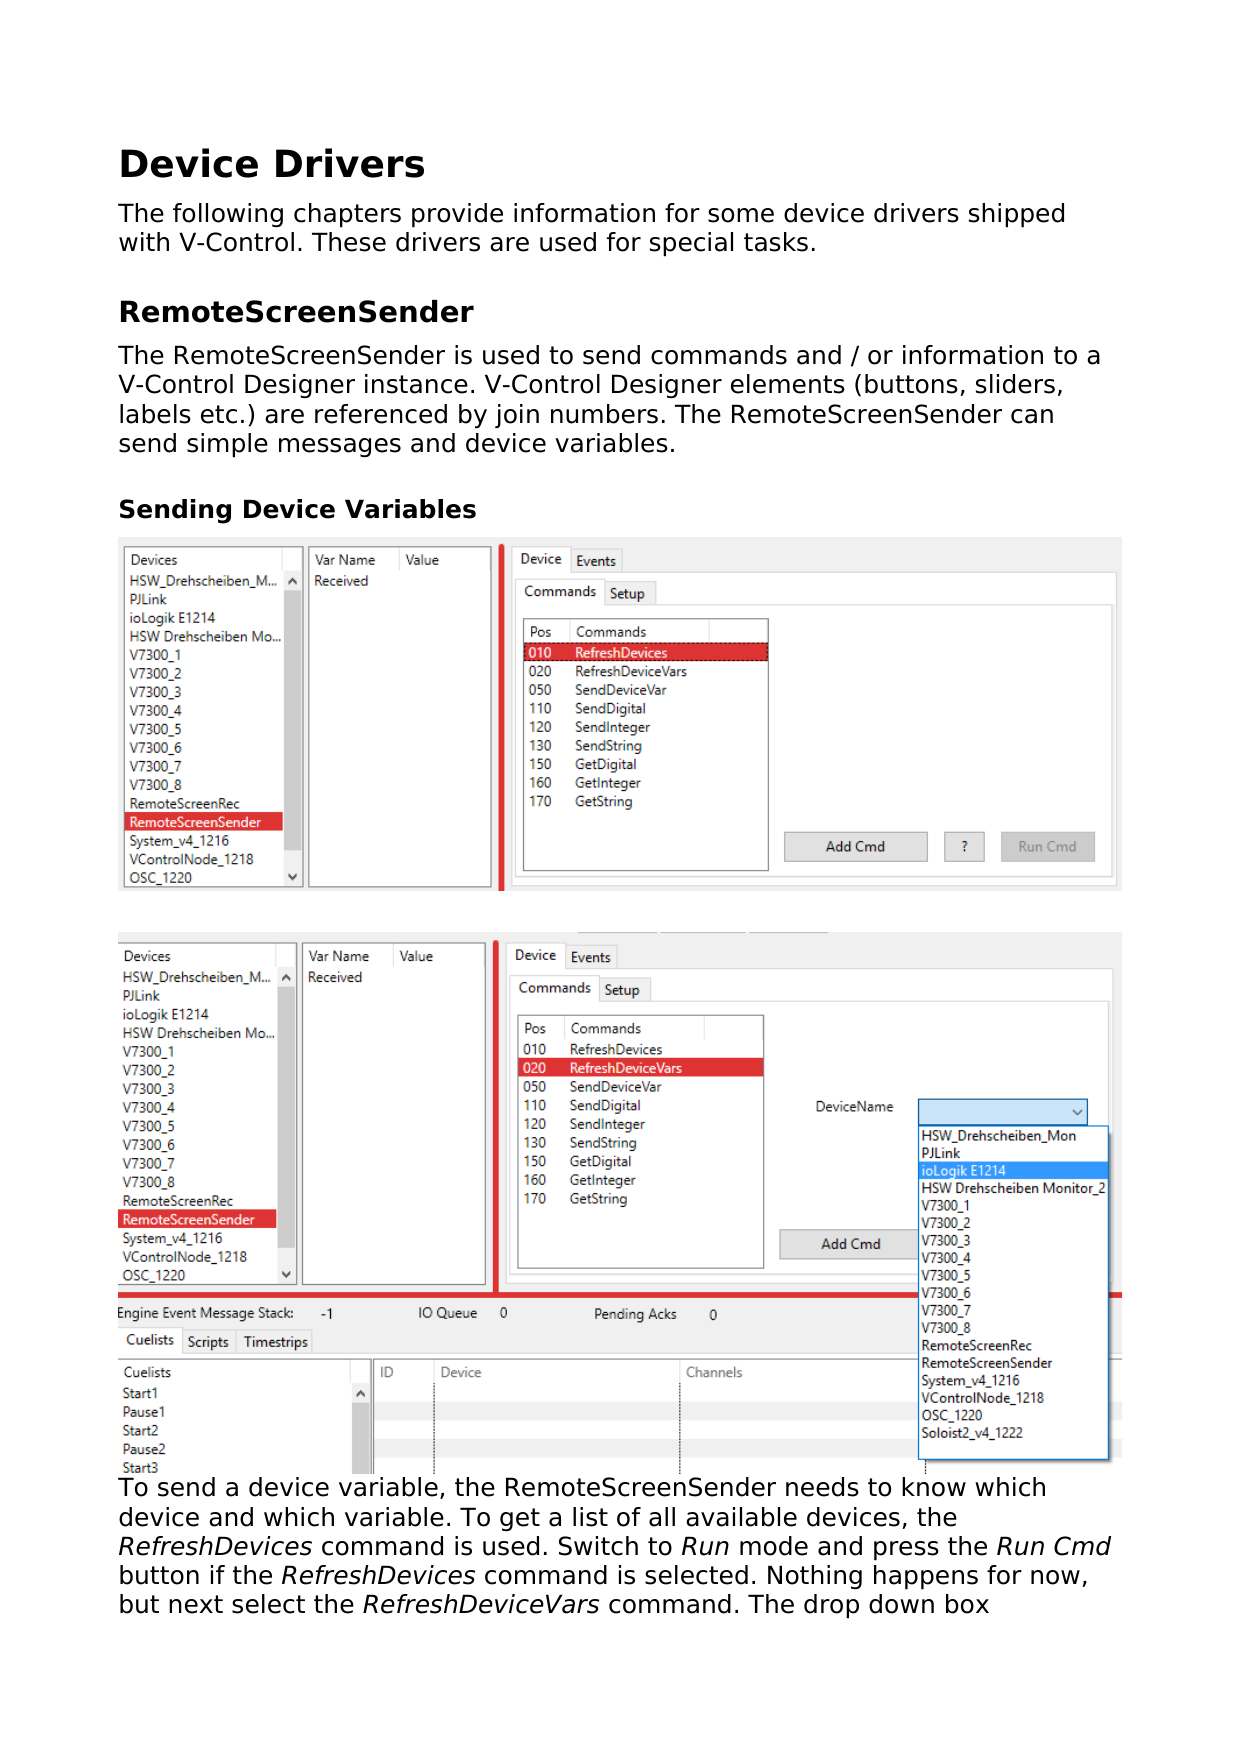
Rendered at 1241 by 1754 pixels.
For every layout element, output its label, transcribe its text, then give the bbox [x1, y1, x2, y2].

subtitle Sending Device Variables [118, 496, 1122, 525]
text To send a device variable, the RemoteScreenSender needs to know which device and which variable. To get a list of all available devices, the RefreshDevices command is used. Switch to Run mode and press the Run Cmd button if the RefreshDevices command is selected. Nothing happens for now, but next select the RefreshDeviceVars command. The drop down box [118, 1474, 1122, 1619]
subtitle Device Drivers [118, 143, 1122, 187]
text The following chapters provide information for some device drivers shipped with V-Control. These drivers are used for special tasks. [118, 199, 1122, 258]
picture [118, 537, 1123, 891]
text The RemoteScreenSender is used to send commands and / or information to a V-Control Designer instance. V-Control Designer elements (buttons, sliders, labels etc.) are referenced by join numbers. The RemoteScreenSender can send simple messages and device variables. [118, 342, 1122, 458]
picture [118, 932, 1123, 1474]
subtitle RemoteScreenSender [118, 295, 1122, 329]
